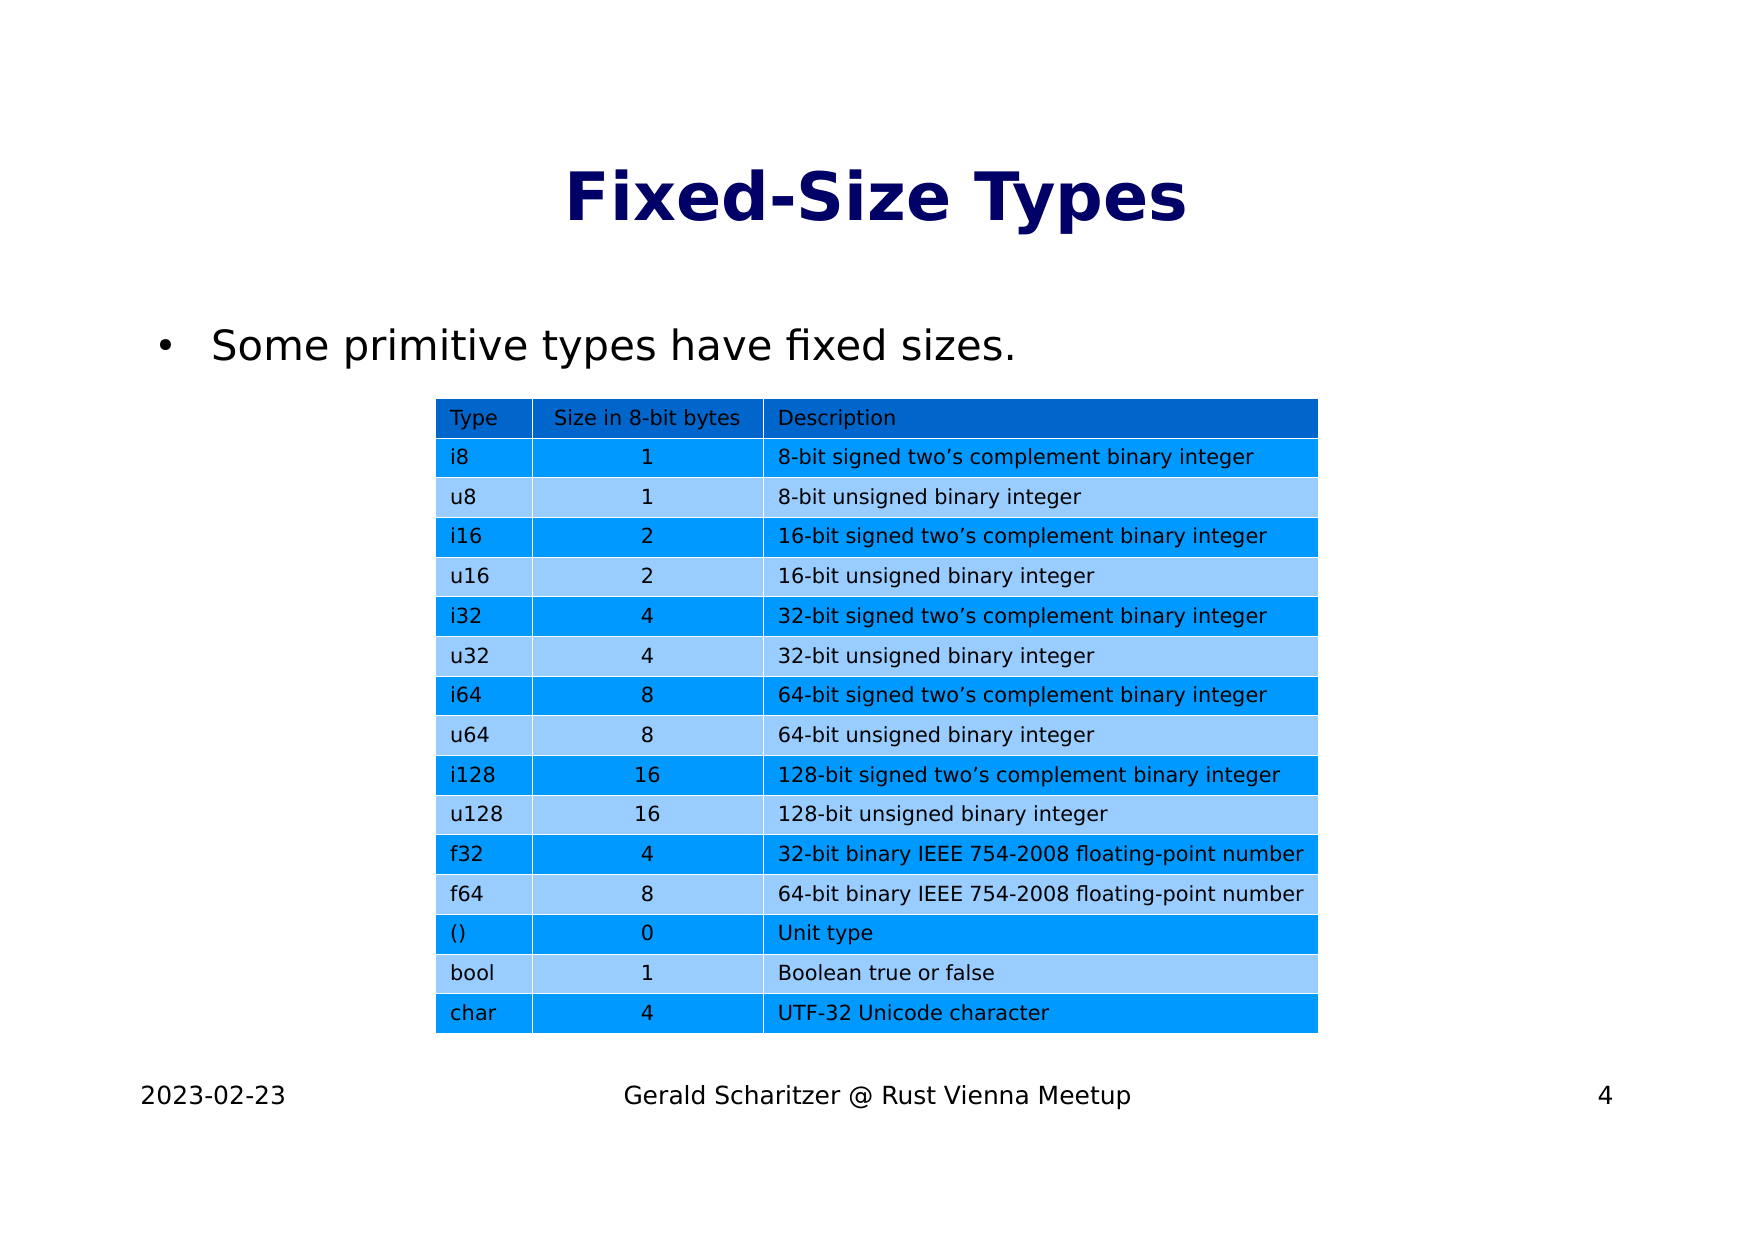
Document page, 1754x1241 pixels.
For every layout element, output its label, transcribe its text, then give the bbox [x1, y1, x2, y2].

table_cell 0 [533, 915, 763, 954]
title Fixed-Size Types [140, 103, 1614, 291]
table_cell 1 [533, 478, 763, 517]
table_cell 1 [533, 439, 763, 477]
table_cell 32-bit binary IEEE 754-2008 floating-point number [764, 835, 1318, 874]
table_cell 16-bit unsigned binary integer [764, 558, 1318, 596]
table_cell Boolean true or false [764, 955, 1318, 993]
table_cell 64-bit signed two’s complement binary integer [764, 677, 1318, 715]
table_cell 16 [533, 756, 763, 795]
table_cell 8-bit signed two’s complement binary integer [764, 439, 1318, 477]
table_cell 1 [533, 955, 763, 993]
table_cell 64-bit unsigned binary integer [764, 716, 1318, 755]
table_cell 16 [533, 796, 763, 834]
table_cell u32 [436, 637, 532, 676]
table_cell i64 [436, 677, 532, 715]
table_cell 8-bit unsigned binary integer [764, 478, 1318, 517]
table_cell 4 [533, 994, 763, 1033]
table_cell i16 [436, 518, 532, 557]
table_cell UTF-32 Unicode character [764, 994, 1318, 1033]
table_cell i8 [436, 439, 532, 477]
table_cell 4 [533, 597, 763, 636]
table_cell Unit type [764, 915, 1318, 954]
table_cell bool [436, 955, 532, 993]
table_cell 128-bit signed two’s complement binary integer [764, 756, 1318, 795]
table_cell 64-bit binary IEEE 754-2008 floating-point number [764, 875, 1318, 914]
table_cell 32-bit signed two’s complement binary integer [764, 597, 1318, 636]
table_cell 4 [533, 835, 763, 874]
table_cell f32 [436, 835, 532, 874]
table_cell 2 [533, 558, 763, 596]
table_cell 8 [533, 875, 763, 914]
table_header Description [764, 399, 1318, 438]
table_cell char [436, 994, 532, 1033]
table_header Size in 8-bit bytes [533, 399, 763, 438]
list Some primitive types have fixed sizes. [140, 321, 1614, 973]
table_cell 8 [533, 716, 763, 755]
table_cell u128 [436, 796, 532, 834]
table_cell u64 [436, 716, 532, 755]
table_cell 32-bit unsigned binary integer [764, 637, 1318, 676]
table_cell () [436, 915, 532, 954]
table_cell 8 [533, 677, 763, 715]
table_cell 2 [533, 518, 763, 557]
table_cell u16 [436, 558, 532, 596]
table_cell 16-bit signed two’s complement binary integer [764, 518, 1318, 557]
table_header Type [436, 399, 532, 438]
table_cell i128 [436, 756, 532, 795]
table_cell 4 [533, 637, 763, 676]
table_cell u8 [436, 478, 532, 517]
table_cell 128-bit unsigned binary integer [764, 796, 1318, 834]
table_cell i32 [436, 597, 532, 636]
table_cell f64 [436, 875, 532, 914]
